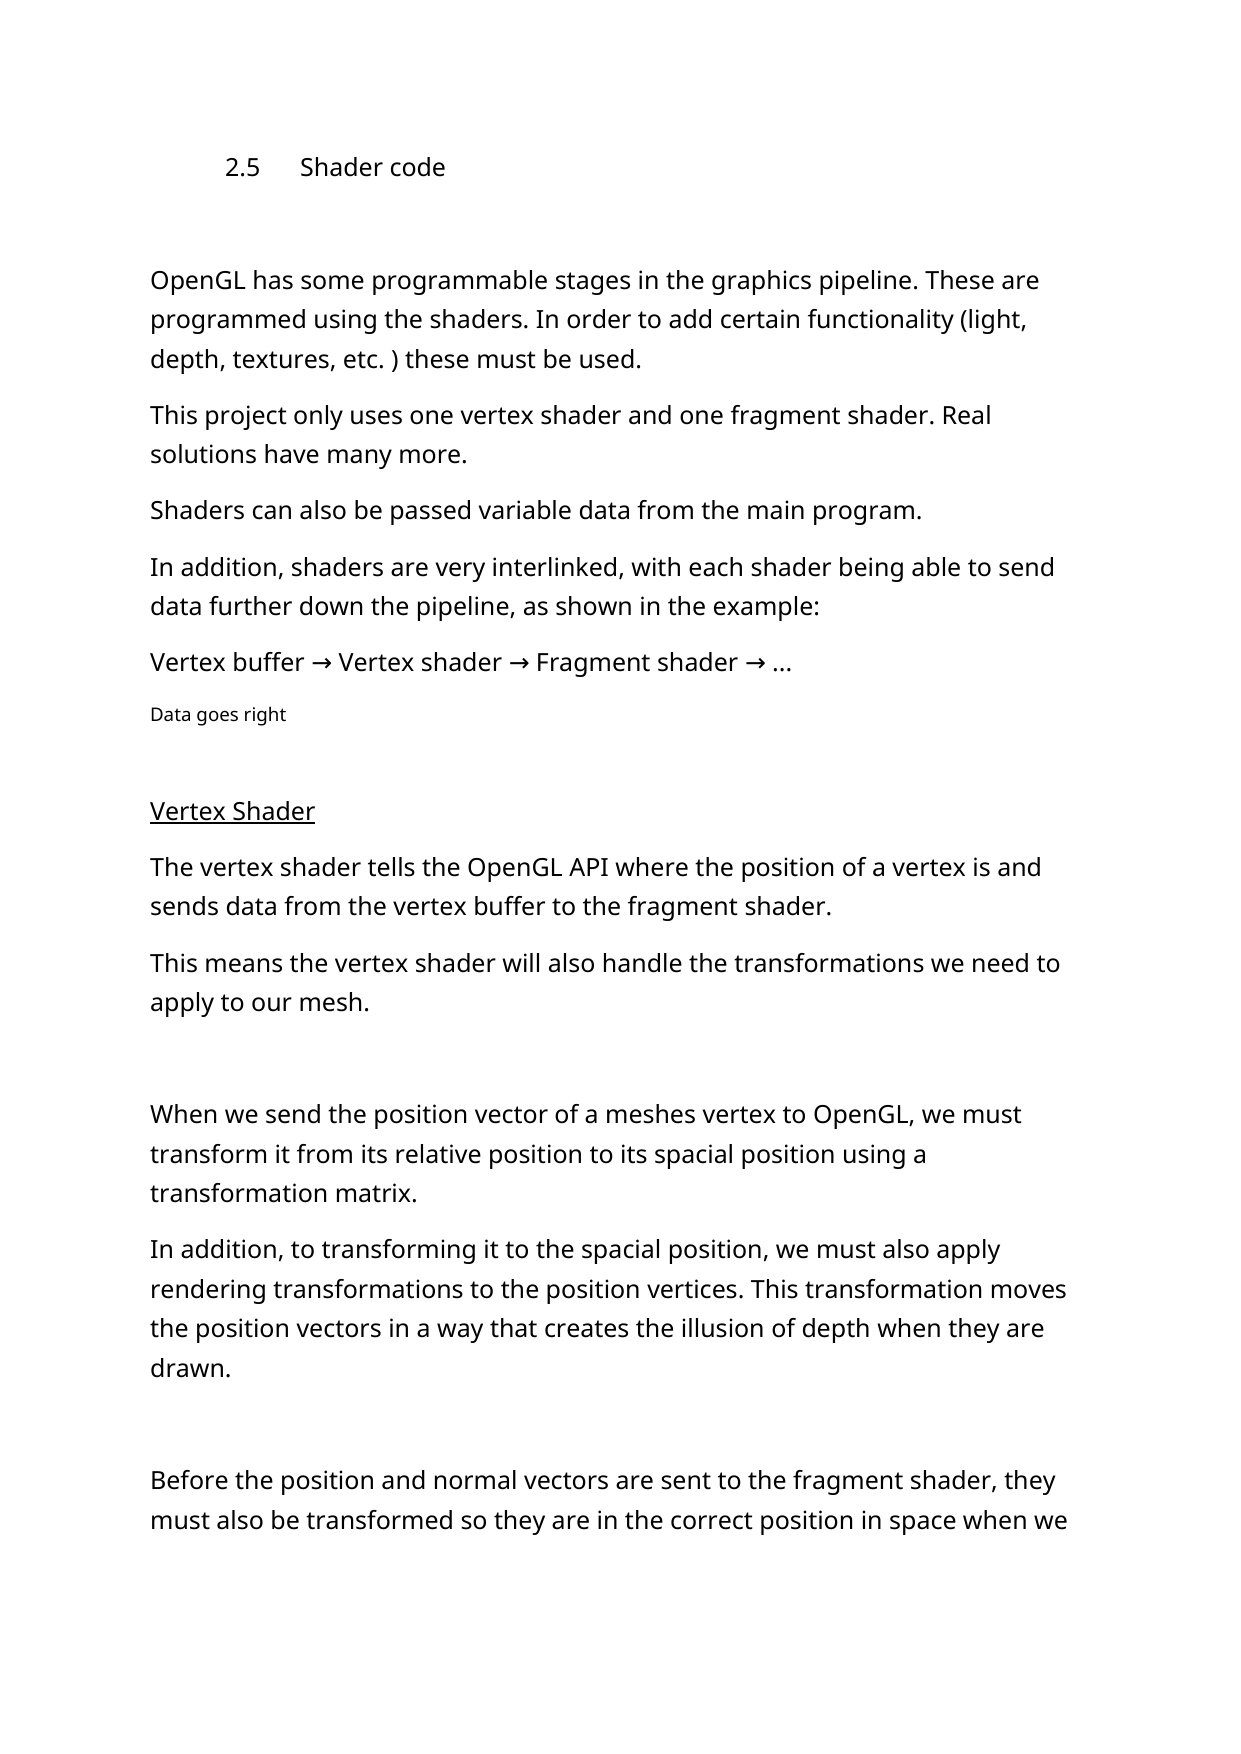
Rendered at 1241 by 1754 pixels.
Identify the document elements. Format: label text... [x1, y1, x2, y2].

text Vertex Shader [150, 793, 1090, 827]
text The vertex shader tells the OpenGL API where the position of a vertex is and sends data from the vertex buffer to the fragment shader. [150, 849, 1090, 923]
text This means the vertex shader will also handle the transformations we need to apply to our mesh. [150, 945, 1090, 1019]
text This project only uses one vertex shader and one fragment shader. Real solutions have many more. [150, 397, 1090, 471]
text Data goes right [150, 701, 1090, 726]
text In addition, to transforming it to the spacial position, we must also apply rendering transformations to the position vertices. This transformation moves the position vectors in a way that creates the illusion of depth when they are drawn. [150, 1232, 1090, 1384]
text In addition, shaders are very interlinked, with each shader being able to send data further down the pipeline, as shown in the example: [150, 549, 1090, 623]
text When we send the position vector of a meshes vertex to OpenGL, we must transform it from its relative position to its spacial position using a transformation matrix. [150, 1097, 1090, 1210]
text Vertex buffer → Vertex shader → Fragment shader → ... [150, 645, 1090, 679]
text Before the position and normal vectors are sent to the fragment shader, they must also be transformed so they are in the correct position in space when we [150, 1463, 1090, 1536]
text OpenGL has some programmable stages in the graphics pipeline. These are programmed using the shaders. In order to add certain functionality (light, depth, textures, etc. ) these must be used. [150, 262, 1090, 375]
text 2.5 Shader code [150, 150, 1090, 184]
text Shaders can also be passed variable data from the main program. [150, 493, 1090, 527]
